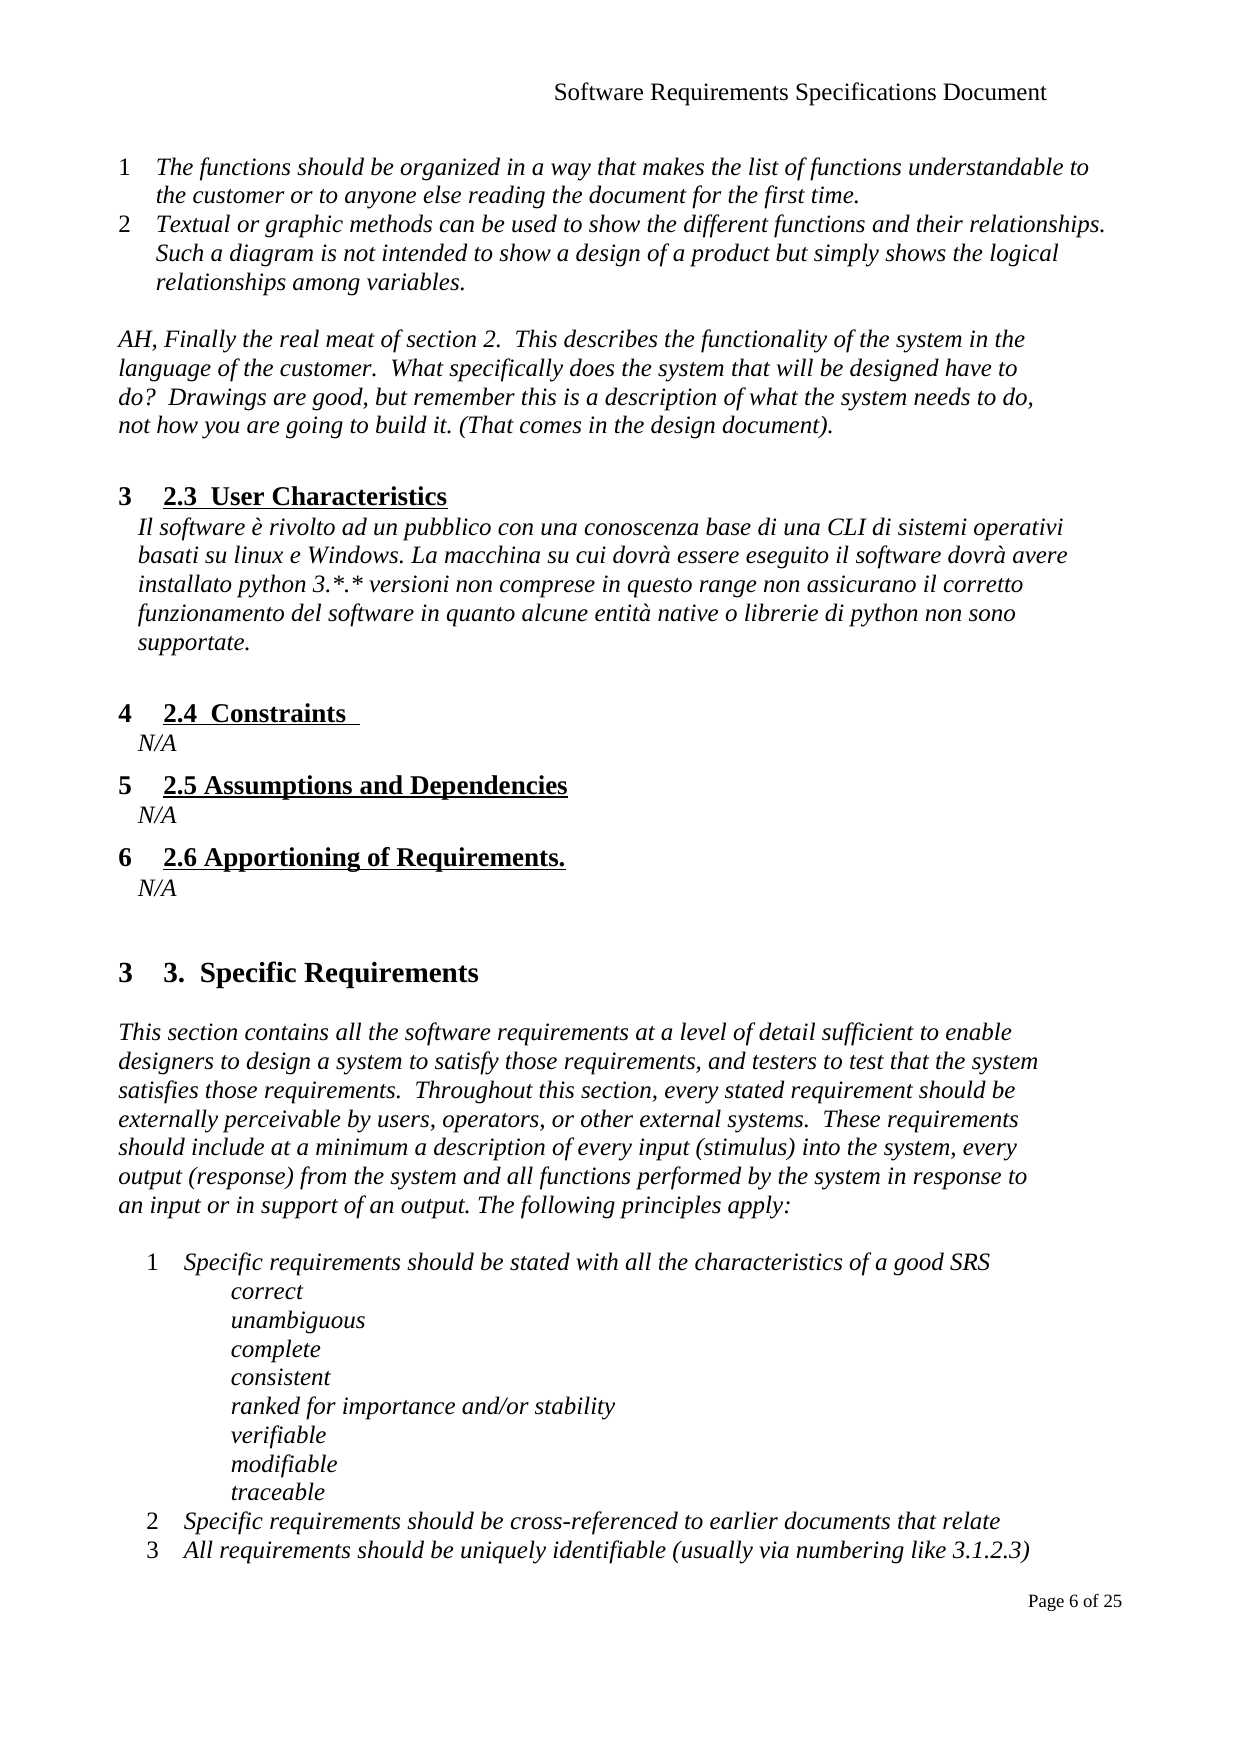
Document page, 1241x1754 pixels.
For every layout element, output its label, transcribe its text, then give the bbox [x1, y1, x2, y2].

list correct [193, 1276, 1122, 1305]
text This section contains all the software requirements at a level of detail sufficient to enable designers to design a system to satisfy those requirements, and testers to test that the system satisfies those requirements. Throughout this section, every stated requirement should be externally perceivable by users, operators, or other external systems. These requirements should include at a minimum a description of every input (stimulus) into the system, every output (response) from the system and all functions performed by the system in response to an input or in support of an output. The following principles apply: [118, 1017, 1047, 1219]
list ranked for importance and/or stability [193, 1391, 1122, 1420]
list The functions should be organized in a way that makes the list of functions understandable to the customer or to anyone else reading the document for the first time. [118, 152, 1122, 209]
list Specific requirements should be cross-referenced to earlier documents that relate [146, 1506, 1122, 1535]
list 2.5 Assumptions and Dependencies [118, 769, 1122, 800]
list 2.6 Apportioning of Requirements. [118, 841, 1122, 873]
list consistent [193, 1362, 1122, 1391]
list verifiable [193, 1420, 1122, 1449]
text N/A [138, 873, 1122, 901]
list traceable [193, 1477, 1122, 1506]
text Il software è rivolto ad un pubblico con una conoscenza base di una CLI di sistemi operativi basati su linux e Windows. La macchina su cui dovrà essere eseguito il software dovrà avere installato python 3.*.* versioni non comprese in questo range non assicurano il corretto funzionamento del software in quanto alcune entità native o librerie di python non sono supportate. [138, 512, 1122, 655]
list complete [193, 1334, 1122, 1362]
list unambiguous [193, 1305, 1122, 1334]
list Specific requirements should be stated with all the characteristics of a good SRS [146, 1247, 1122, 1276]
text N/A [138, 800, 1122, 829]
text AH, Finally the real meat of section 2. This describes the functionality of the system in the language of the customer. What specifically does the system that will be designed have to do? Drawings are good, but remember this is a description of what the system needs to do, not how you are going to build it. (That comes in the design document). [118, 324, 1047, 439]
list Textual or graphic methods can be used to show the different functions and their relationships. Such a diagram is not intended to show a design of a product but simply shows the logical relationships among variables. [118, 209, 1122, 296]
list All requirements should be uniquely identifiable (usually via numbering like 3.1.2.3) [146, 1535, 1122, 1564]
list 3. Specific Requirements [118, 955, 1122, 989]
text N/A [138, 728, 1122, 757]
list 2.3 User Characteristics [118, 481, 1122, 512]
list modifiable [193, 1449, 1122, 1477]
list 2.4 Constraints [118, 697, 1122, 728]
